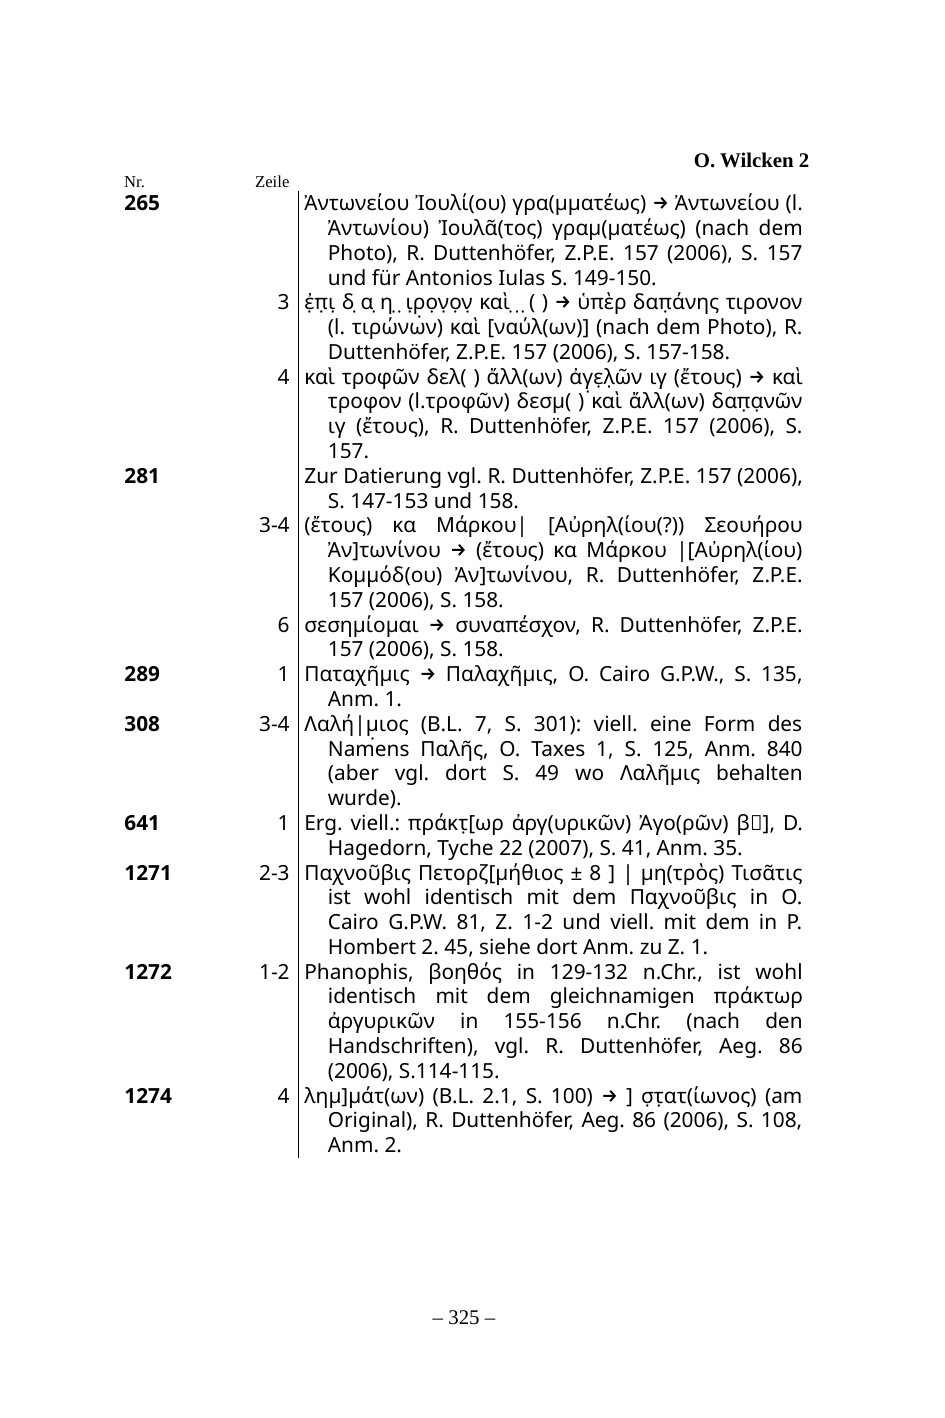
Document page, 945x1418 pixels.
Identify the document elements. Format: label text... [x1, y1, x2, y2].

table_cell (ἔτους) κα Μάρκου| [Αὐρηλ(ίου(?)) Σεουήρου Ἀν]τωνίνου → (ἔτους) κα Μάρκου |[Αὐρηλ(ίου) Κομμόδ(ου) Ἀν]τωνίνου, R. Duttenhöfer, Z.P.E. 157 (2006), S. 158. [299, 513, 809, 612]
table_cell Ἀντωνείου Ἰουλί(ου) γρα(μματέως) → Ἀντωνείου (l. Ἀντωνίου) Ἰουλᾶ(τος) γραμ(ματέως) (nach dem Photo), R. Duttenhöfer, Z.P.E. 157 (2006), S. 157 und für Antonios Iulas S. 149-150. [299, 191, 809, 290]
table_cell Erg. viell.: πράκτ̣[ωρ ἀργ(υρικῶν) Ἀγο(ρῶν) β], D. Hagedorn, Tyche 22 (2007), S. 41, Anm. 35. [299, 811, 809, 860]
table_cell 308 [118, 711, 207, 811]
table_cell 1 [207, 811, 298, 860]
table_cell [207, 191, 298, 290]
table_cell ἐ̣π̣ι̣ δ ̣α ̣η ̣ ̣ι̣ρ̣ο̣ν̣ο̣ν̣ καὶ ̣ ̣ ̣( ) → ὑπὲρ δαπ̣άνης τιρονον (l. τιρώνων) καὶ [ναύλ(ων)] (nach dem Photo), R. Duttenhöfer, Z.P.E. 157 (2006), S. 157-158. [299, 290, 809, 364]
table_cell 1272 [118, 959, 207, 1083]
table_cell [118, 513, 207, 612]
table_cell [118, 612, 207, 662]
table_cell Παταχῆμις → Παλαχῆμις, O. Cairo G.P.W., S. 135, Anm. 1. [299, 662, 809, 711]
table_cell 289 [118, 662, 207, 711]
table_cell 6 [207, 612, 298, 662]
table_cell σεσημίομαι → συναπέσχον, R. Duttenhöfer, Z.P.E. 157 (2006), S. 158. [299, 612, 809, 662]
table_cell 4 [207, 364, 298, 463]
table_cell [118, 290, 207, 364]
table_cell 265 [118, 191, 207, 290]
table_cell 1-2 [207, 959, 298, 1083]
table_cell 3-4 [207, 711, 298, 811]
table_cell 641 [118, 811, 207, 860]
table_cell 1274 [118, 1083, 207, 1158]
table_cell 3-4 [207, 513, 298, 612]
table_cell 1 [207, 662, 298, 711]
table_cell 3 [207, 290, 298, 364]
table_cell Λαλή|μ̣ιος (B.L. 7, S. 301): viell. eine Form des Namens Παλῆς, O. Taxes 1, S. 125, Anm. 840 (aber vgl. dort S. 49 wo Λαλῆμις behalten wurde). [299, 711, 809, 811]
table_cell Παχνοῦβις Πετορζ[μήθιος ± 8 ] | μη(τρὸς) Τισᾶτις ist wohl identisch mit dem Παχνοῦβις in O. Cairo G.P.W. 81, Z. 1-2 und viell. mit dem in P. Hombert 2. 45, siehe dort Anm. zu Z. 1. [299, 860, 809, 959]
table_cell Zur Datierung vgl. R. Duttenhöfer, Z.P.E. 157 (2006), S. 147-153 und 158. [299, 464, 809, 513]
table_cell καὶ τροφῶν δελ( ) ἄλλ(ων) ἀγ̣ε̣λ̣ῶν ιγ (ἔτους) → καὶ τροφον (l.τροφῶν) δεσμ( ) καὶ ἄλλ(ων) δαπ̣α̣νῶν ιγ (ἔτους), R. Duttenhöfer, Z.P.E. 157 (2006), S. 157. [299, 364, 809, 463]
table_cell Phanophis, βοηθός in 129-132 n.Chr., ist wohl identisch mit dem gleichnamigen πράκτωρ ἀργυρικῶν in 155-156 n.Chr. (nach den Handschriften), vgl. R. Duttenhöfer, Aeg. 86 (2006), S.114-115. [299, 959, 809, 1083]
table_cell λημ]μάτ(ων) (B.L. 2.1, S. 100) → ] σ̣τ̣ατ(ίωνος) (am Original), R. Duttenhöfer, Aeg. 86 (2006), S. 108, Anm. 2. [299, 1083, 809, 1158]
table_cell 4 [207, 1083, 298, 1158]
table_cell 2-3 [207, 860, 298, 959]
table_cell 281 [118, 464, 298, 513]
table_cell 1271 [118, 860, 207, 959]
table_cell [118, 364, 207, 463]
